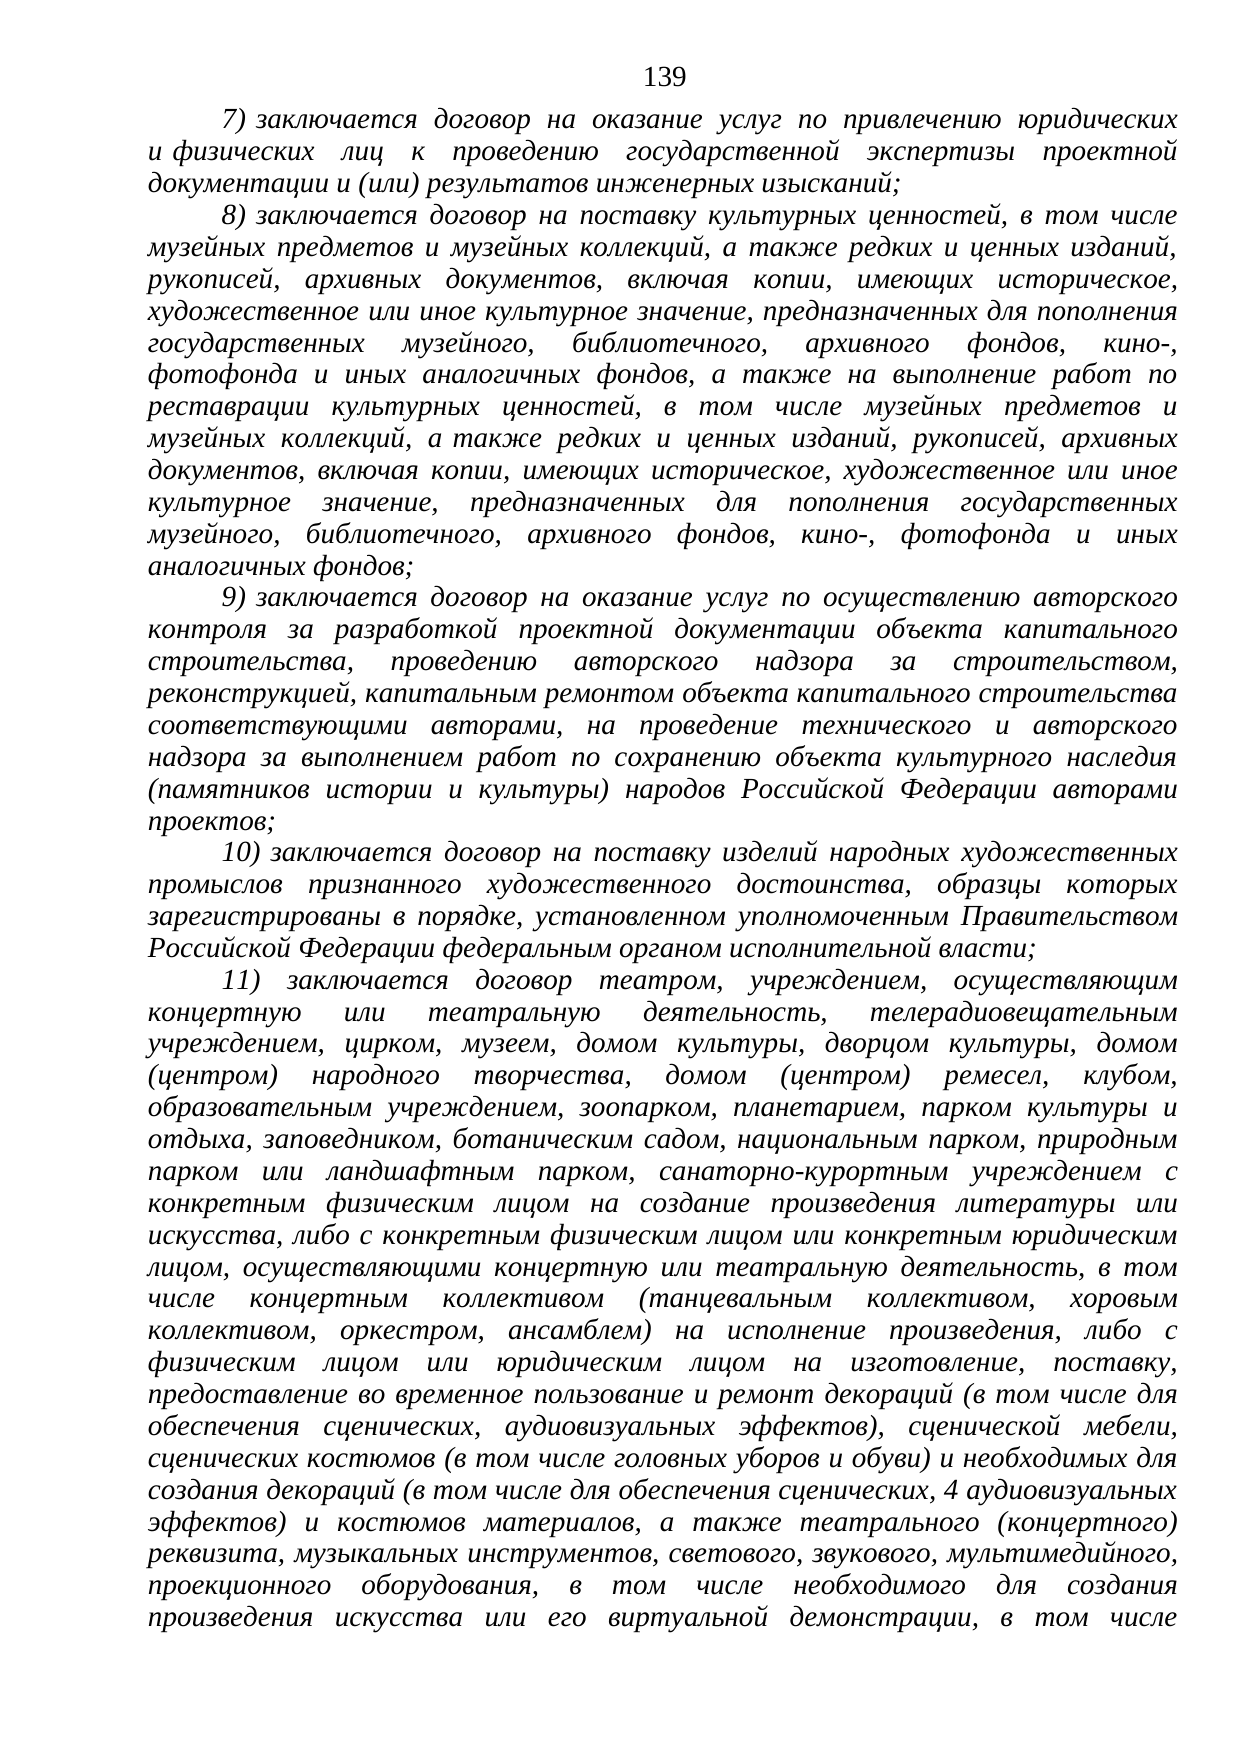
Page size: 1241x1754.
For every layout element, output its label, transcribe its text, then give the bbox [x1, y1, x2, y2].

text 9) заключается договор на оказание услуг по осуществлению авторского контроля за разработкой проектной документации объекта капитального строительства, проведению авторского надзора за строительством, реконструкцией, капитальным ремонтом объекта капитального строительства соответствующими авторами, на проведение технического и авторского надзора за выполнением работ по сохранению объекта культурного наследия (памятников истории и культуры) народов Российской Федерации авторами проектов; [148, 581, 1181, 836]
text 7) заключается договор на оказание услуг по привлечению юридических и физических лиц к проведению государственной экспертизы проектной документации и (или) результатов инженерных изысканий; [148, 103, 1181, 199]
text 11) заключается договор театром, учреждением, осуществляющим концертную или театральную деятельность, телерадиовещательным учреждением, цирком, музеем, домом культуры, дворцом культуры, домом (центром) народного творчества, домом (центром) ремесел, клубом, образовательным учреждением, зоопарком, планетарием, парком культуры и отдыха, заповедником, ботаническим садом, национальным парком, природным парком или ландшафтным парком, санаторно-курортным учреждением с конкретным физическим лицом на создание произведения литературы или искусства, либо с конкретным физическим лицом или конкретным юридическим лицом, осуществляющими концертную или театральную деятельность, в том числе концертным коллективом (танцевальным коллективом, хоровым коллективом, оркестром, ансамблем) на исполнение произведения, либо с физическим лицом или юридическим лицом на изготовление, поставку, предоставление во временное пользование и ремонт декораций (в том числе для обеспечения сценических, аудиовизуальных эффектов), сценической мебели, сценических костюмов (в том числе головных уборов и обуви) и необходимых для создания декораций (в том числе для обеспечения сценических, 4 аудиовизуальных эффектов) и костюмов материалов, а также театрального (концертного) реквизита, музыкальных инструментов, светового, звукового, мультимедийного, проекционного оборудования, в том числе необходимого для создания произведения искусства или его виртуальной демонстрации, в том числе [148, 964, 1181, 1633]
text 10) заключается договор на поставку изделий народных художественных промыслов признанного художественного достоинства, образцы которых зарегистрированы в порядке, установленном уполномоченным Правительством Российской Федерации федеральным органом исполнительной власти; [148, 836, 1181, 964]
text 8) заключается договор на поставку культурных ценностей, в том числе музейных предметов и музейных коллекций, а также редких и ценных изданий, рукописей, архивных документов, включая копии, имеющих историческое, художественное или иное культурное значение, предназначенных для пополнения государственных музейного, библиотечного, архивного фондов, кино-, фотофонда и иных аналогичных фондов, а также на выполнение работ по реставрации культурных ценностей, в том числе музейных предметов и музейных коллекций, а также редких и ценных изданий, рукописей, архивных документов, включая копии, имеющих историческое, художественное или иное культурное значение, предназначенных для пополнения государственных музейного, библиотечного, архивного фондов, кино-, фотофонда и иных аналогичных фондов; [148, 199, 1181, 581]
